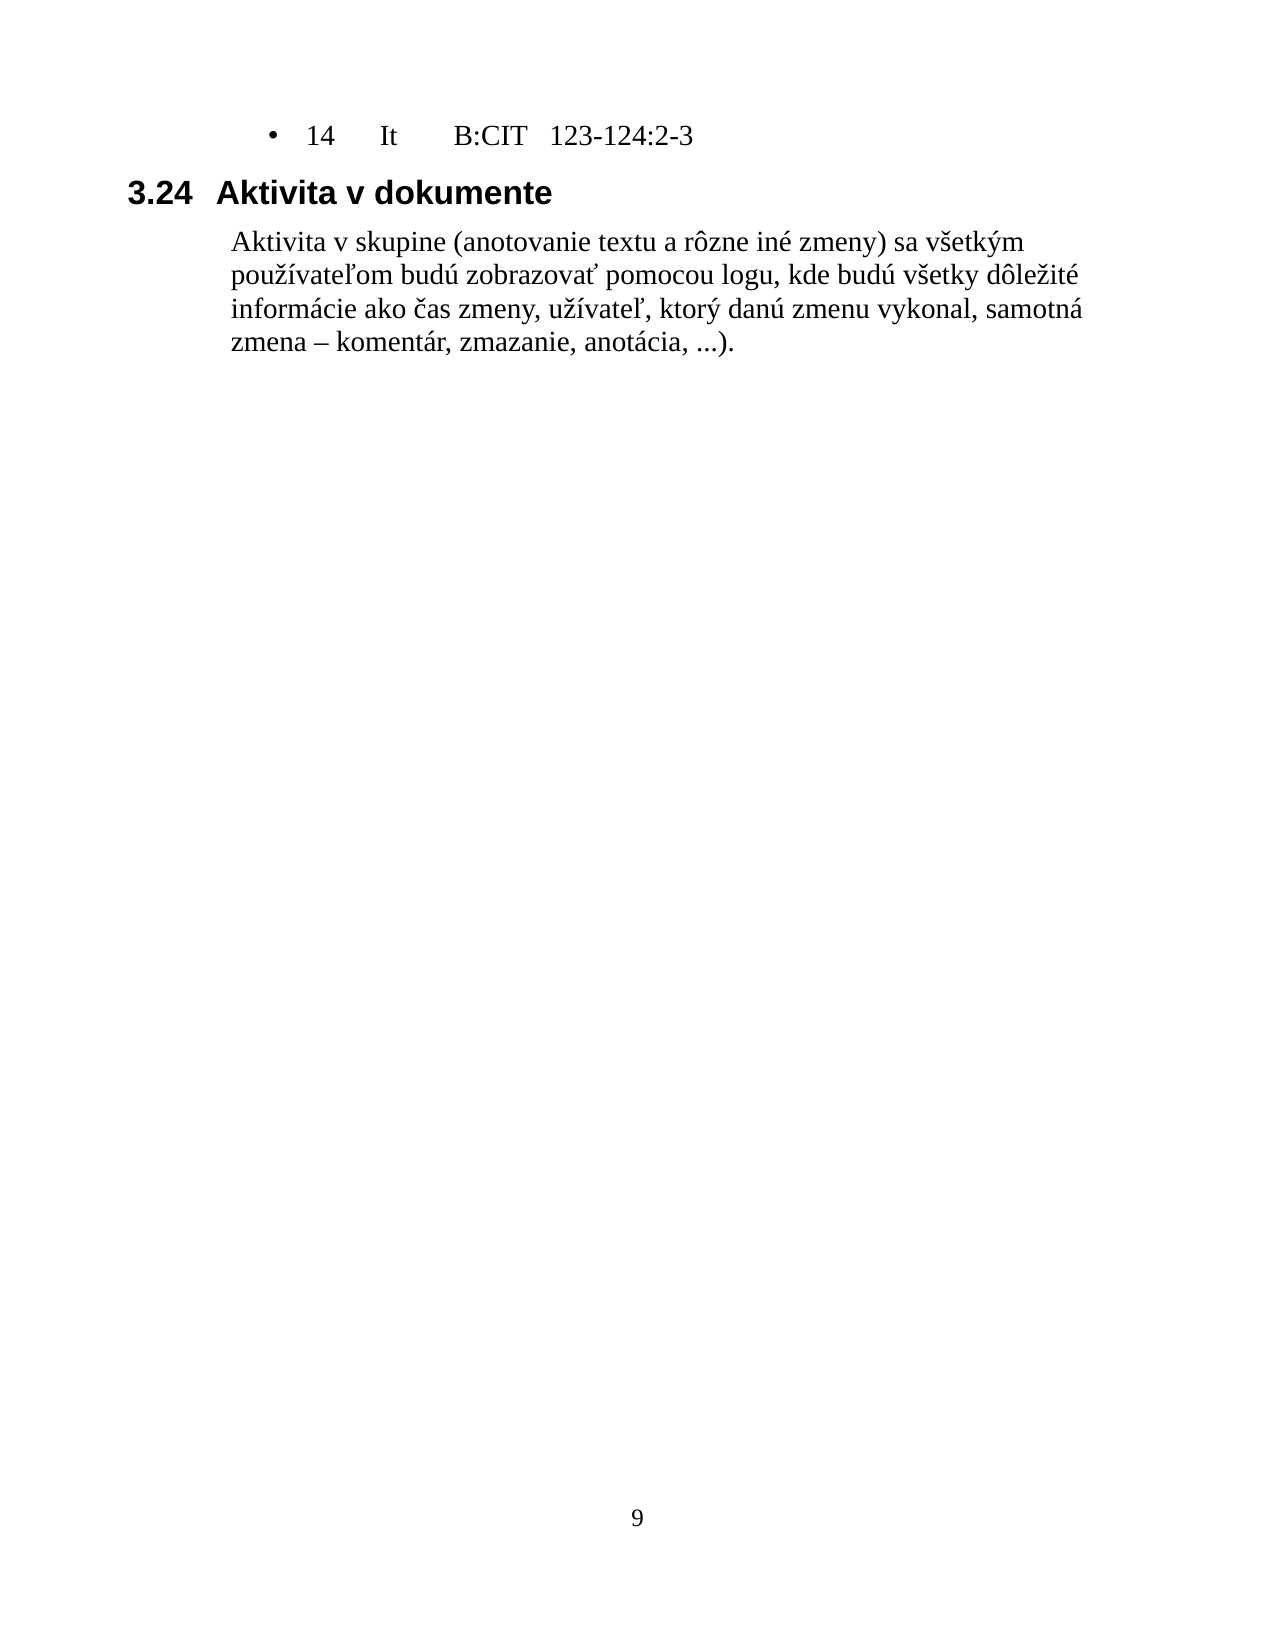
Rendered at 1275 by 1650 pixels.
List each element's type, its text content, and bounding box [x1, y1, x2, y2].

text Aktivita v skupine (anotovanie textu a rôzne iné zmeny) sa všetkým používateľom budú zobrazovať pomocou logu, kde budú všetky dôležité informácie ako čas zmeny, užívateľ, ktorý danú zmenu vykonal, samotná zmena – komentár, zmazanie, anotácia, ...). [231, 224, 1157, 358]
list 14 It B:CIT 123-124:2-3 [268, 118, 1157, 152]
subtitle Aktivita v dokumente [118, 173, 1157, 211]
